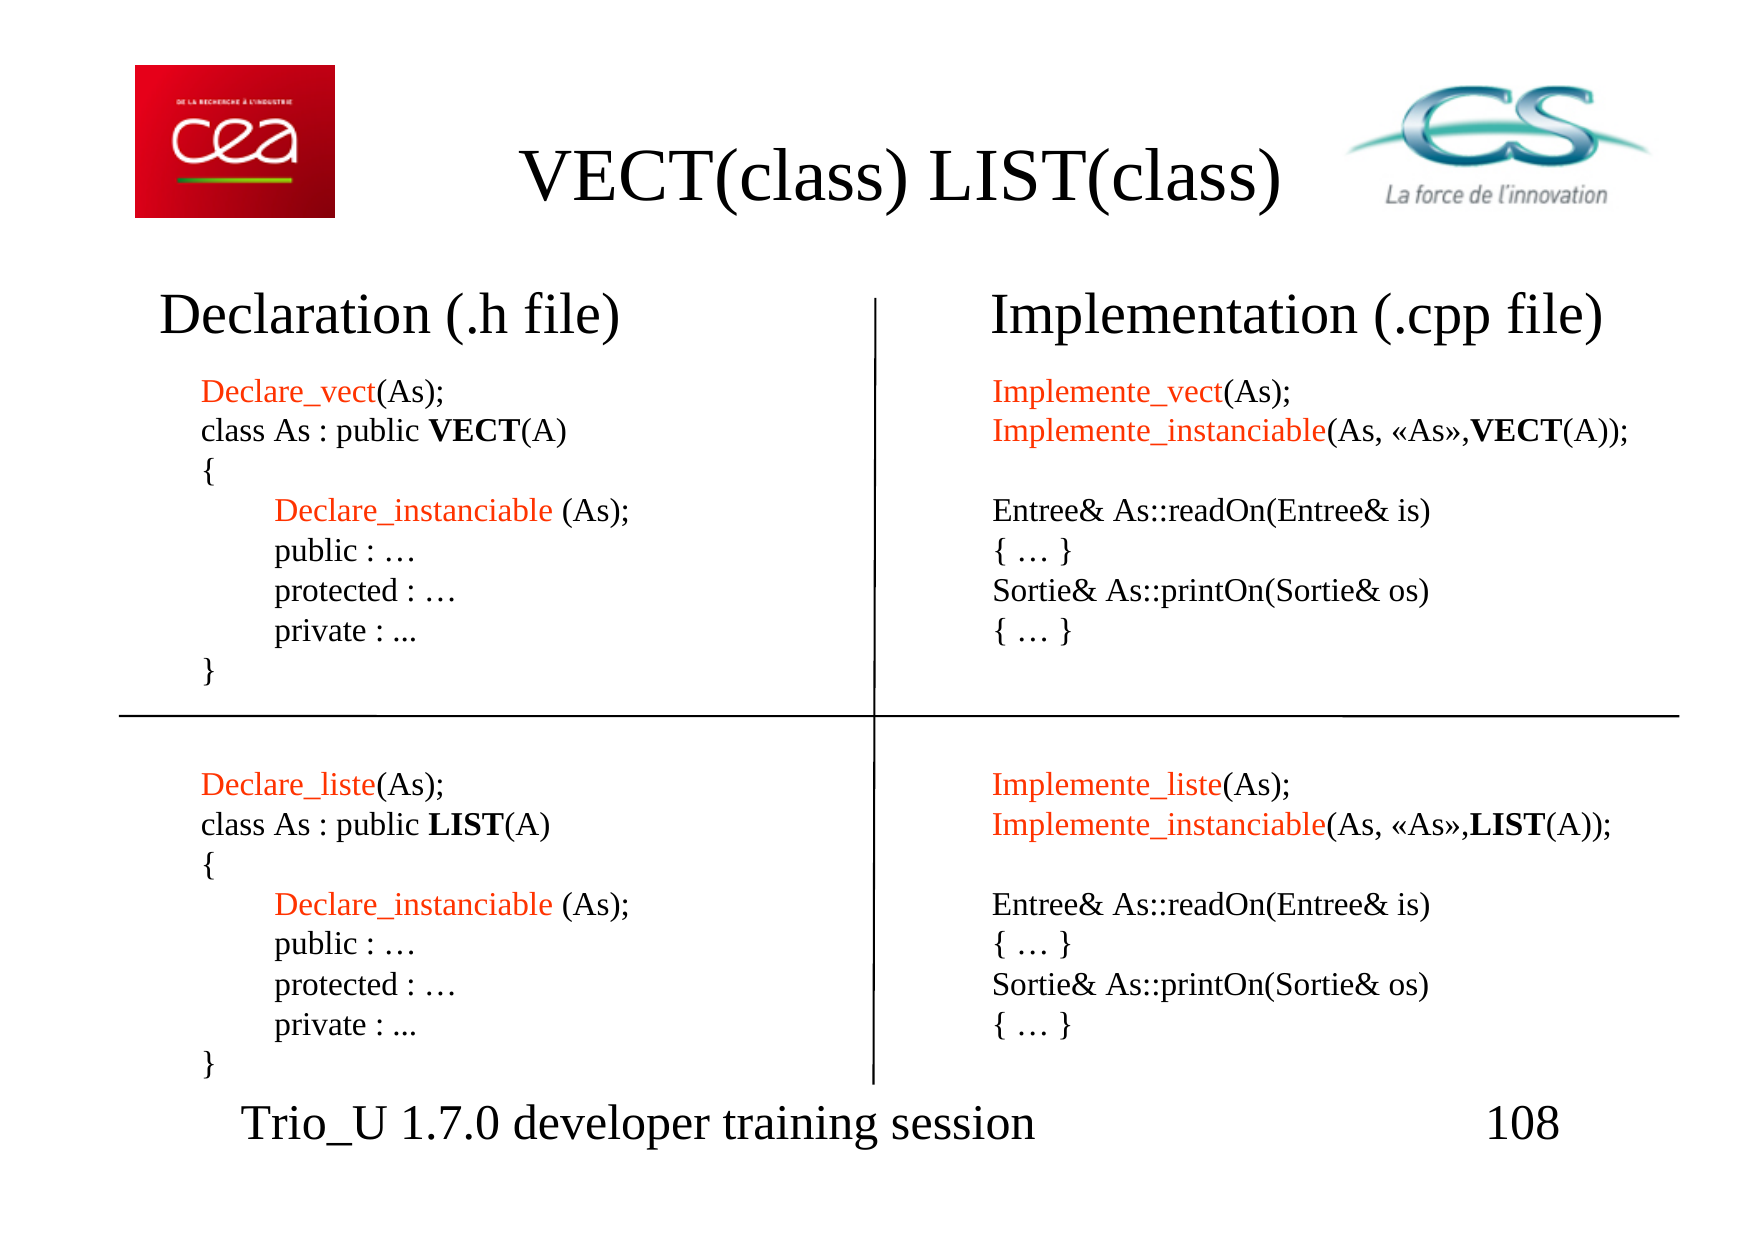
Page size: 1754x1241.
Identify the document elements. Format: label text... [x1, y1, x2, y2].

title VECT(class) LIST(class) [225, 76, 1577, 264]
text_box Declaration (.h file) [145, 267, 637, 354]
text_box Implementation (.cpp file) [975, 267, 1619, 354]
picture [135, 65, 335, 218]
picture [1340, 73, 1662, 218]
text_box Implemente_vect(As); Implemente_instanciable(As, «As»,VECT(A)); Entree& As::readOn(Entree& is) { … } Sortie& As::printOn(Sortie& os) { … } [977, 361, 1644, 656]
text_box Declare_vect(As); class As : public VECT(A) { Declare_instanciable (As); public : … protected : … private : ... } [186, 361, 646, 696]
text_box Implemente_liste(As); Implemente_instanciable(As, «As»,LIST(A)); Entree& As::readOn(Entree& is) { … } Sortie& As::printOn(Sortie& os) { … } [977, 754, 1627, 1050]
text_box Declare_liste(As); class As : public LIST(A) { Declare_instanciable (As); public : … protected : … private : ... } [186, 754, 646, 1090]
